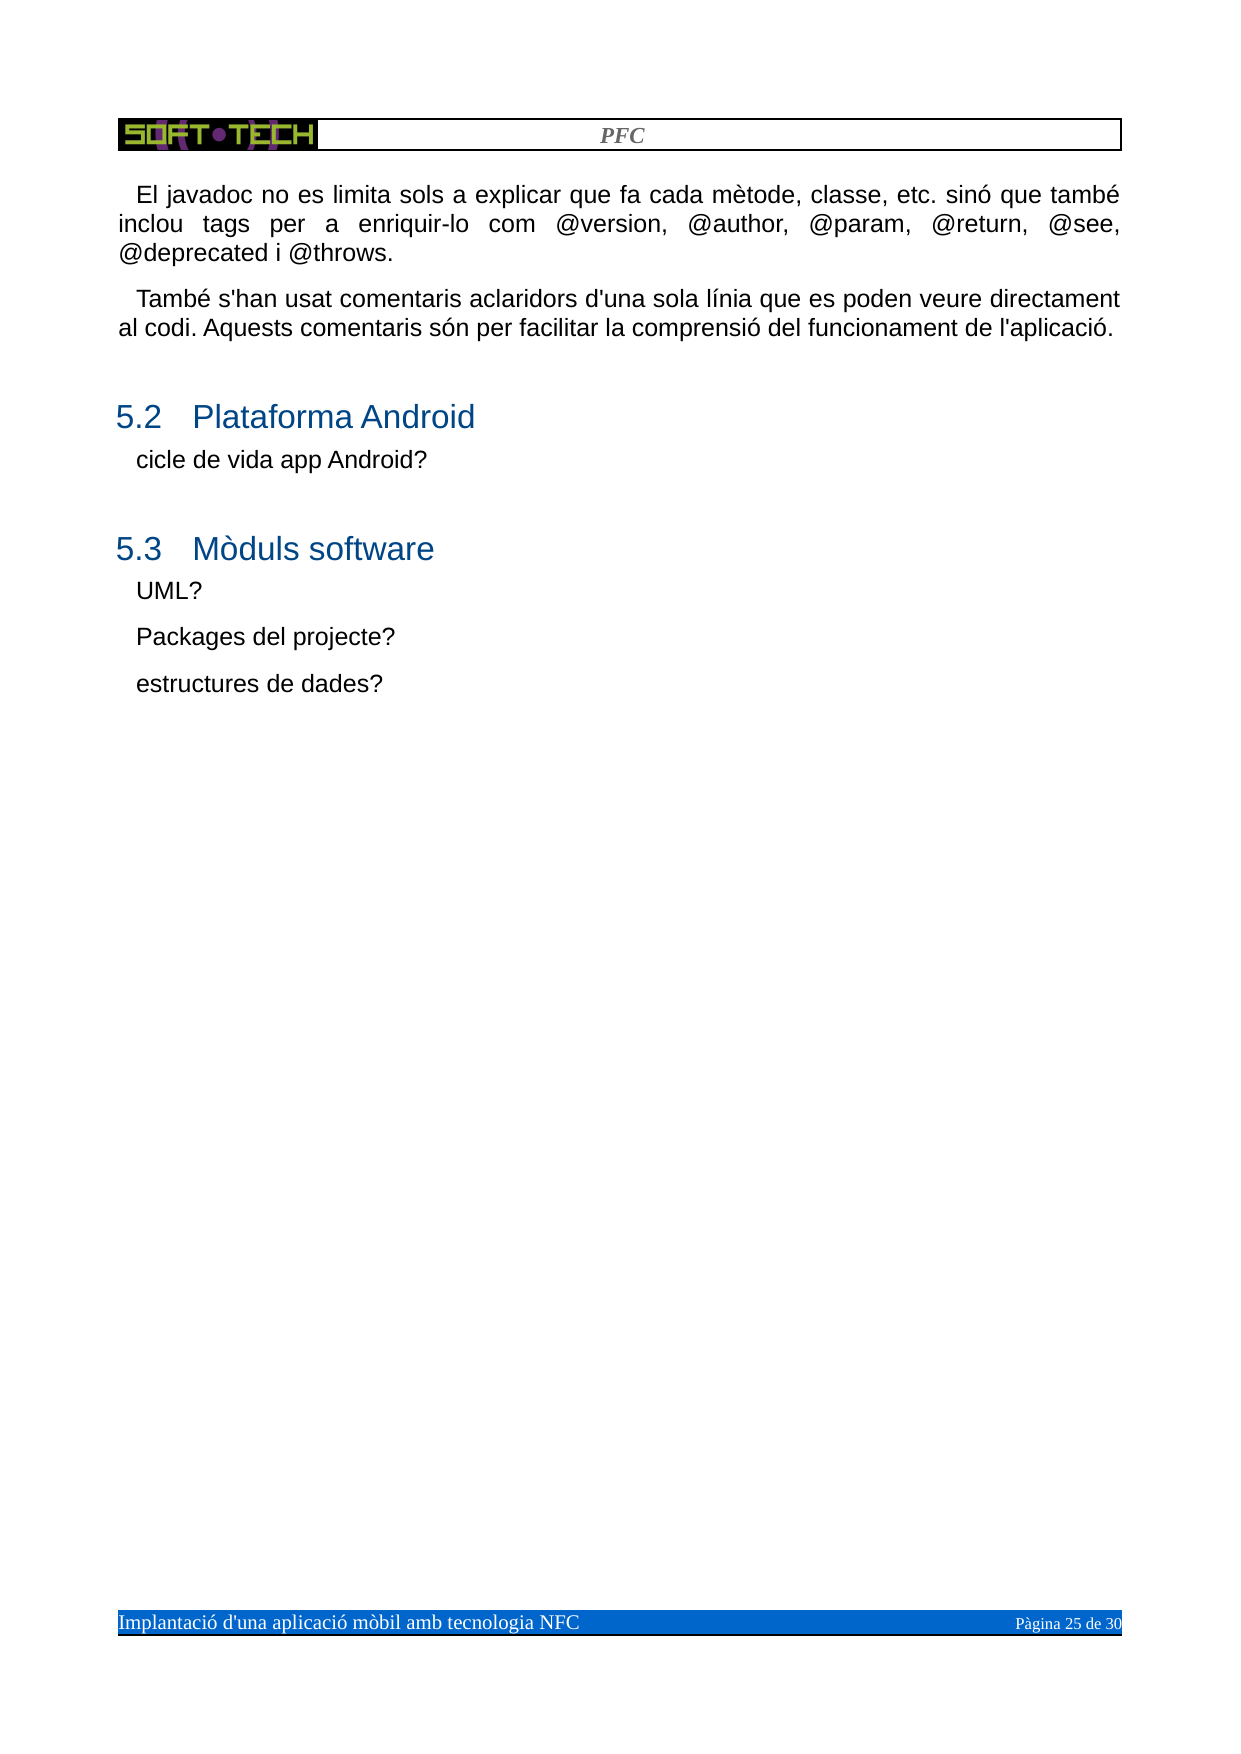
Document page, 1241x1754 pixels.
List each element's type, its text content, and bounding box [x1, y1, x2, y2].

text Packages del projecte? [118, 622, 1122, 651]
subtitle Mòduls software [106, 529, 1122, 567]
text UML? [118, 576, 1122, 605]
text També s'han usat comentaris aclaridors d'una sola línia que es poden veure directament al codi. Aquests comentaris són per facilitar la comprensió del funcionament de l'aplicació. [118, 284, 1122, 342]
text El javadoc no es limita sols a explicar que fa cada mètode, classe, etc. sinó que també inclou tags per a enriquir-lo com @version, @author, @param, @return, @see, @deprecated i @throws. [118, 181, 1122, 267]
text estructures de dades? [118, 669, 1122, 698]
picture [120, 120, 318, 150]
subtitle Plataforma Android [106, 397, 1122, 436]
text cicle de vida app Android? [118, 444, 1122, 473]
